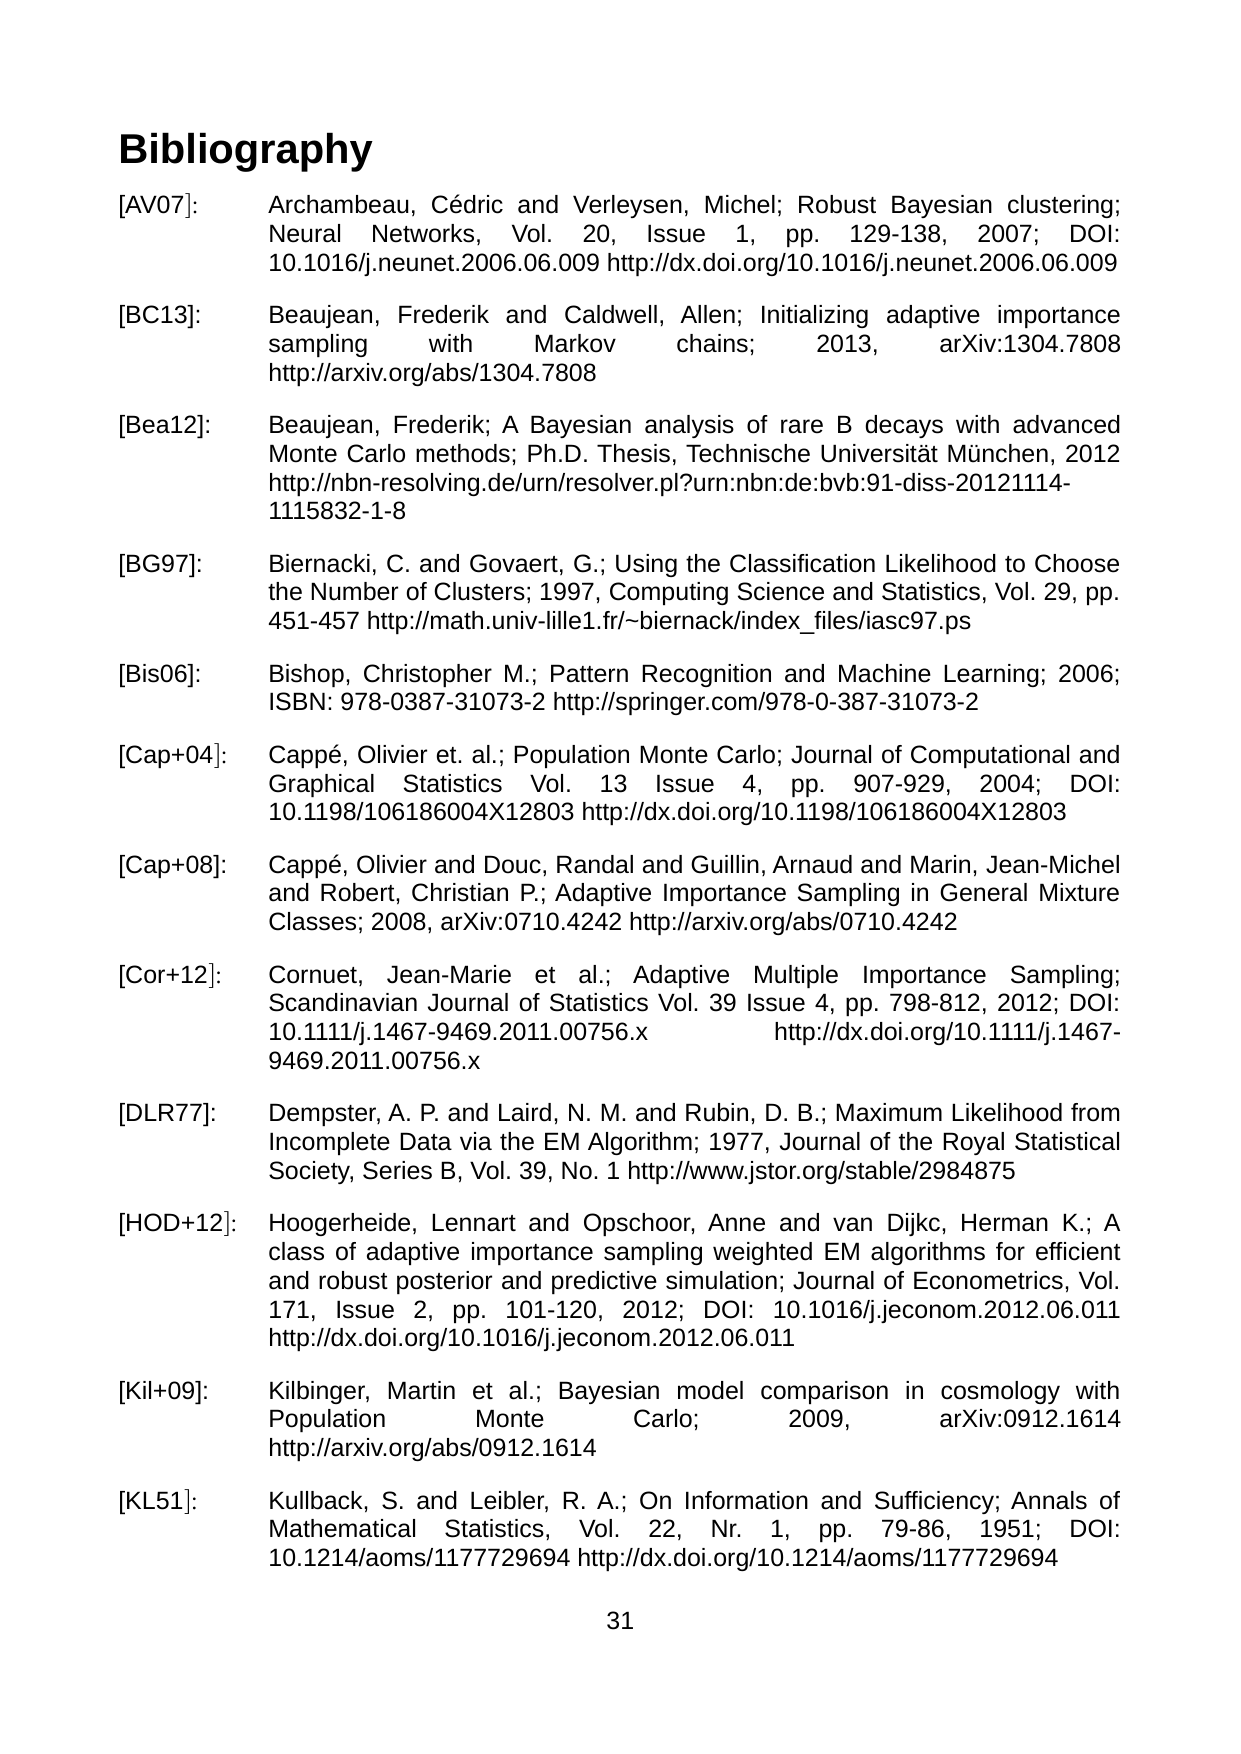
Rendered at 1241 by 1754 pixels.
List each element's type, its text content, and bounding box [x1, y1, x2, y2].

text [KL51]: Kullback, S. and Leibler, R. A.; On Information and Sufficiency; Annals of Mathematical Statistics, Vol. 22, Nr. 1, pp. 79-86, 1951; DOI: 10.1214/aoms/1177729694 http://dx.doi.org/10.1214/aoms/1177729694 [118, 1486, 1122, 1572]
text [HOD+12]: Hoogerheide, Lennart and Opschoor, Anne and van Dijkc, Herman K.; A class of adaptive importance sampling weighted EM algorithms for efficient and robust posterior and predictive simulation; Journal of Econometrics, Vol. 171, Issue 2, pp. 101-120, 2012; DOI: 10.1016/j.jeconom.2012.06.011 http://dx.doi.org/10.1016/j.jeconom.2012.06.011 [118, 1208, 1122, 1352]
text [AV07]: Archambeau, Cédric and Verleysen, Michel; Robust Bayesian clustering; Neural Networks, Vol. 20, Issue 1, pp. 129-138, 2007; DOI: 10.1016/j.neunet.2006.06.009 http://dx.doi.org/10.1016/j.neunet.2006.06.009 [118, 190, 1122, 276]
text [Bea12]: Beaujean, Frederik; A Bayesian analysis of rare B decays with advanced Monte Carlo methods; Ph.D. Thesis, Technische Universität München, 2012 http://nbn-resolving.de/urn/resolver.pl?urn:nbn:de:bvb:91-diss-20121114-1115832-1-8 [118, 410, 1122, 525]
text [DLR77]: Dempster, A. P. and Laird, N. M. and Rubin, D. B.; Maximum Likelihood from Incomplete Data via the EM Algorithm; 1977, Journal of the Royal Statistical Society, Series B, Vol. 39, No. 1 http://www.jstor.org/stable/2984875 [118, 1098, 1122, 1184]
text Bibliography [118, 124, 1122, 172]
text [Cap+08]: Cappé, Olivier and Douc, Randal and Guillin, Arnaud and Marin, Jean-Michel and Robert, Christian P.; Adaptive Importance Sampling in General Mixture Classes; 2008, arXiv:0710.4242 http://arxiv.org/abs/0710.4242 [118, 850, 1122, 936]
text [Bis06]: Bishop, Christopher M.; Pattern Recognition and Machine Learning; 2006; ISBN: 978-0387-31073-2 http://springer.com/978-0-387-31073-2 [118, 658, 1122, 716]
text [Cap+04]: Cappé, Olivier et. al.; Population Monte Carlo; Journal of Computational and Graphical Statistics Vol. 13 Issue 4, pp. 907-929, 2004; DOI: 10.1198/106186004X12803 http://dx.doi.org/10.1198/106186004X12803 [118, 740, 1122, 826]
text [BC13]: Beaujean, Frederik and Caldwell, Allen; Initializing adaptive importance sampling with Markov chains; 2013, arXiv:1304.7808 http://arxiv.org/abs/1304.7808 [118, 300, 1122, 386]
text [Kil+09]: Kilbinger, Martin et al.; Bayesian model comparison in cosmology with Population Monte Carlo; 2009, arXiv:0912.1614 http://arxiv.org/abs/0912.1614 [118, 1376, 1122, 1462]
text [BG97]: Biernacki, C. and Govaert, G.; Using the Classification Likelihood to Choose the Number of Clusters; 1997, Computing Science and Statistics, Vol. 29, pp. 451-457 http://math.univ-lille1.fr/~biernack/index_files/iasc97.ps [118, 549, 1122, 635]
text [Cor+12]: Cornuet, Jean-Marie et al.; Adaptive Multiple Importance Sampling; Scandinavian Journal of Statistics Vol. 39 Issue 4, pp. 798-812, 2012; DOI: 10.1111/j.1467-9469.2011.00756.x http://dx.doi.org/10.1111/j.1467-9469.2011.00756.x [118, 959, 1122, 1075]
